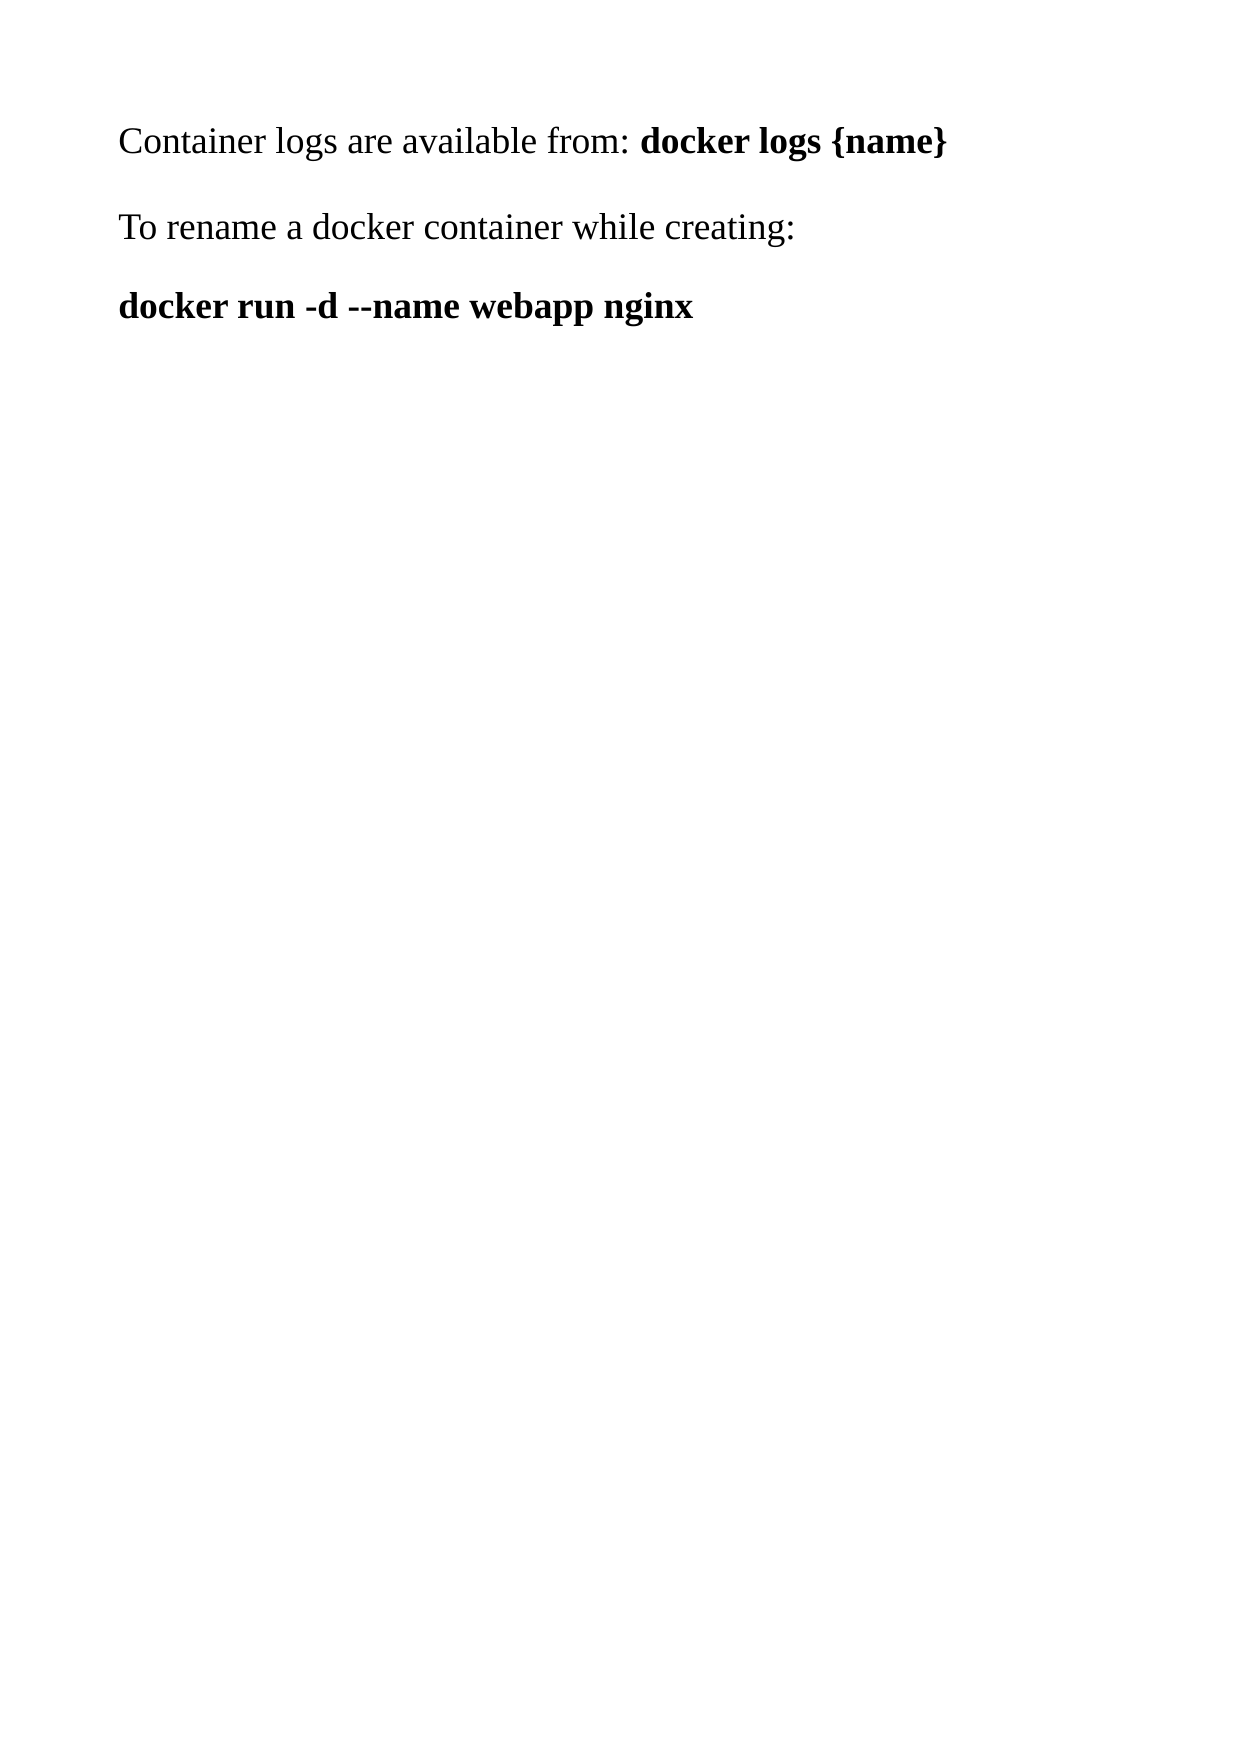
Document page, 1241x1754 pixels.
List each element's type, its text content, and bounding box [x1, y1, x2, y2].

text docker run -d --name webapp nginx [118, 284, 1122, 327]
text Container logs are available from: docker logs {name} [118, 118, 1122, 161]
text To rename a docker container while creating: [118, 204, 1122, 247]
